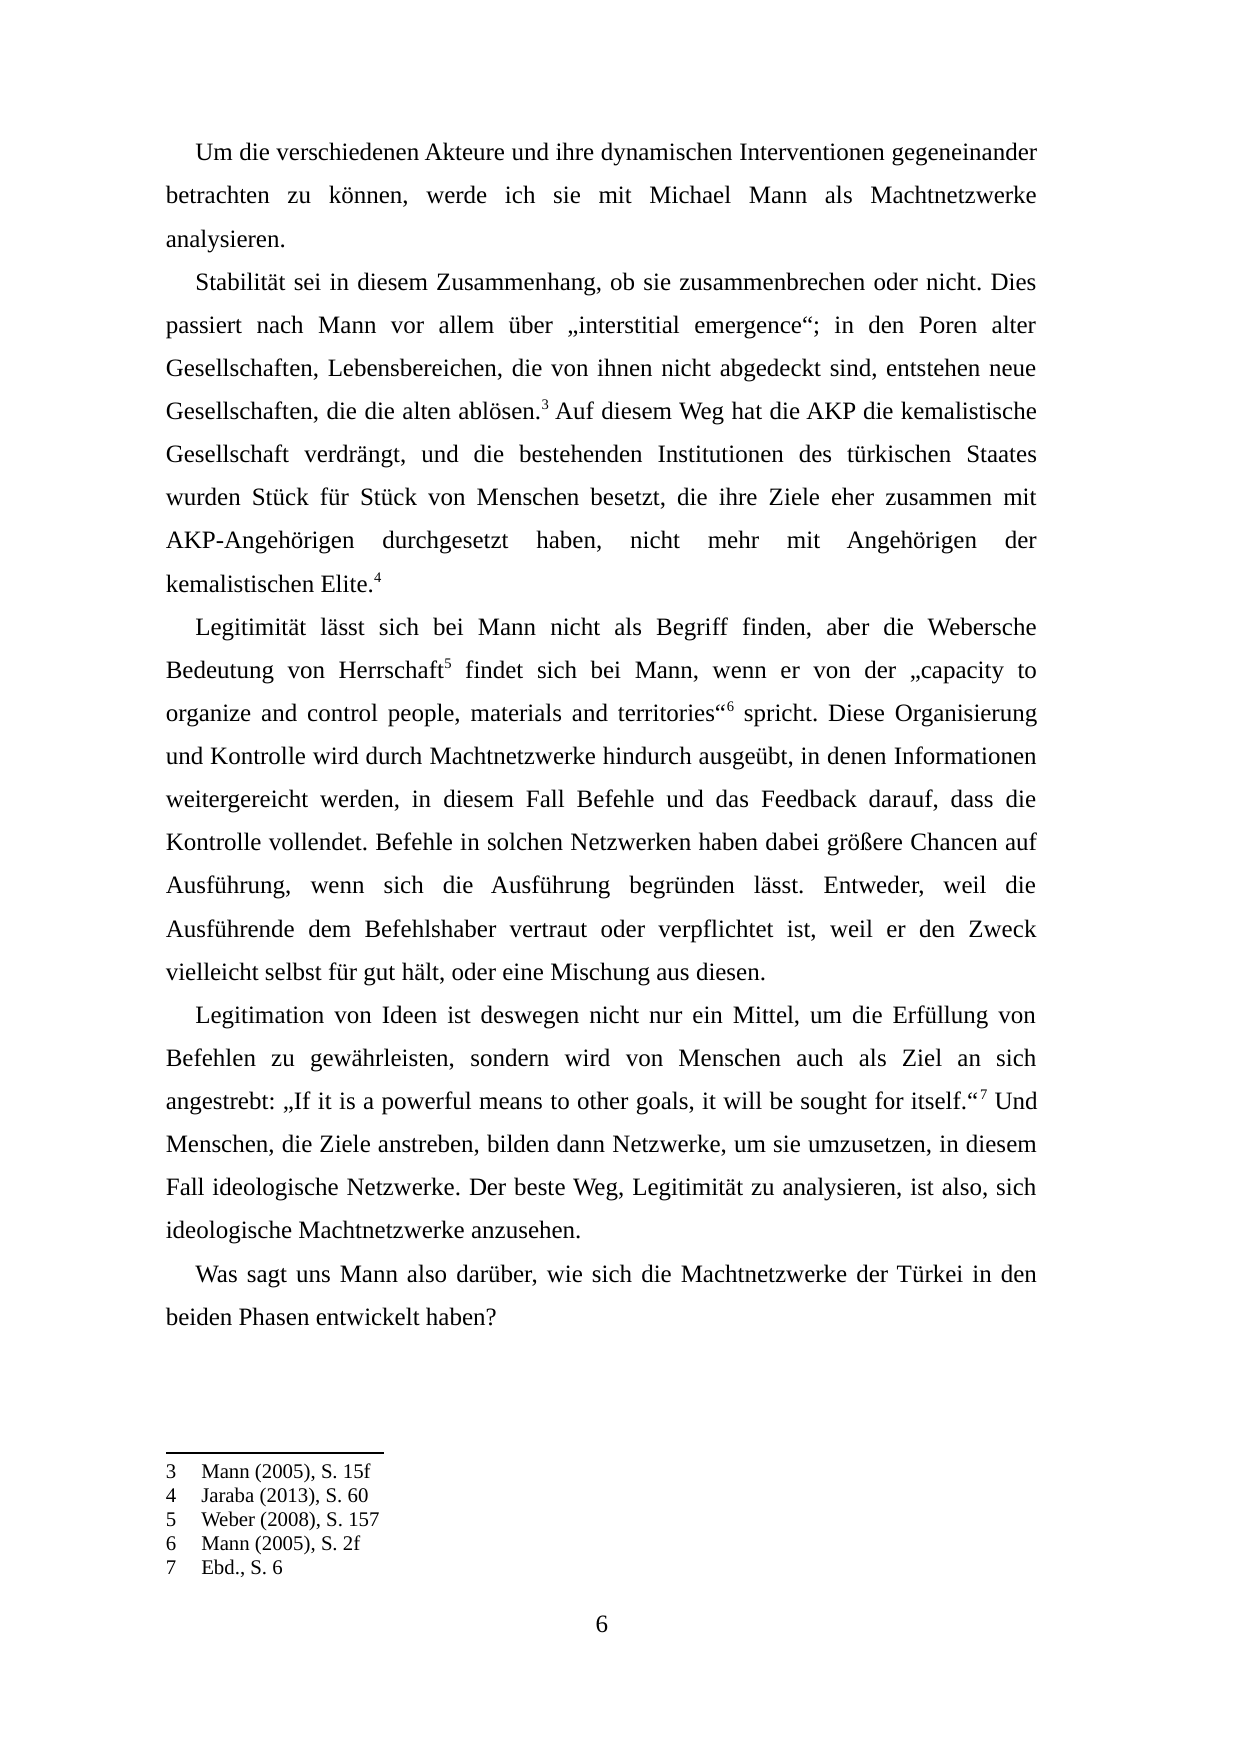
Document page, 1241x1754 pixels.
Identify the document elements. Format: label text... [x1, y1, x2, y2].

text Legitimität lässt sich bei Mann nicht als Begriff finden, aber die Webersche Bedeutung von Herrschaft findet sich bei Mann, wenn er von der „capacity to organize and control people, materials and territories“ spricht. Diese Organisierung und Kontrolle wird durch Machtnetzwerke hindurch ausgeübt, in denen Informationen weitergereicht werden, in diesem Fall Befehle und das Feedback darauf, dass die Kontrolle vollendet. Befehle in solchen Netzwerken haben dabei größere Chancen auf Ausführung, wenn sich die Ausführung begründen lässt. Entweder, weil die Ausführende dem Befehlshaber vertraut oder verpflichtet ist, weil er den Zweck vielleicht selbst für gut hält, oder eine Mischung aus diesen. [166, 612, 1037, 986]
text Mann (2005), S. 15f [166, 1459, 1037, 1483]
text Mann (2005), S. 2f [166, 1531, 1037, 1555]
text Jaraba (2013), S. 60 [166, 1483, 1037, 1507]
text Weber (2008), S. 157 [166, 1507, 1037, 1531]
text Ebd., S. 6 [166, 1555, 1037, 1579]
text Was sagt uns Mann also darüber, wie sich die Machtnetzwerke der Türkei in den beiden Phasen entwickelt haben? [166, 1259, 1037, 1331]
text Stabilität sei in diesem Zusammenhang, ob sie zusammenbrechen oder nicht. Dies passiert nach Mann vor allem über „interstitial emergence“; in den Poren alter Gesellschaften, Lebensbereichen, die von ihnen nicht abgedeckt sind, entstehen neue Gesellschaften, die die alten ablösen. Auf diesem Weg hat die AKP die kemalistische Gesellschaft verdrängt, und die bestehenden Institutionen des türkischen Staates wurden Stück für Stück von Menschen besetzt, die ihre Ziele eher zusammen mit AKP-Angehörigen durchgesetzt haben, nicht mehr mit Angehörigen der kemalistischen Elite. [166, 267, 1037, 597]
text Legitimation von Ideen ist deswegen nicht nur ein Mittel, um die Erfüllung von Befehlen zu gewährleisten, sondern wird von Menschen auch als Ziel an sich angestrebt: „If it is a powerful means to other goals, it will be sought for itself.“ Und Menschen, die Ziele anstreben, bilden dann Netzwerke, um sie umzusetzen, in diesem Fall ideologische Netzwerke. Der beste Weg, Legitimität zu analysieren, ist also, sich ideologische Machtnetzwerke anzusehen. [166, 1000, 1037, 1244]
text Um die verschiedenen Akteure und ihre dynamischen Interventionen gegeneinander betrachten zu können, werde ich sie mit Michael Mann als Machtnetzwerke analysieren. [166, 137, 1037, 252]
